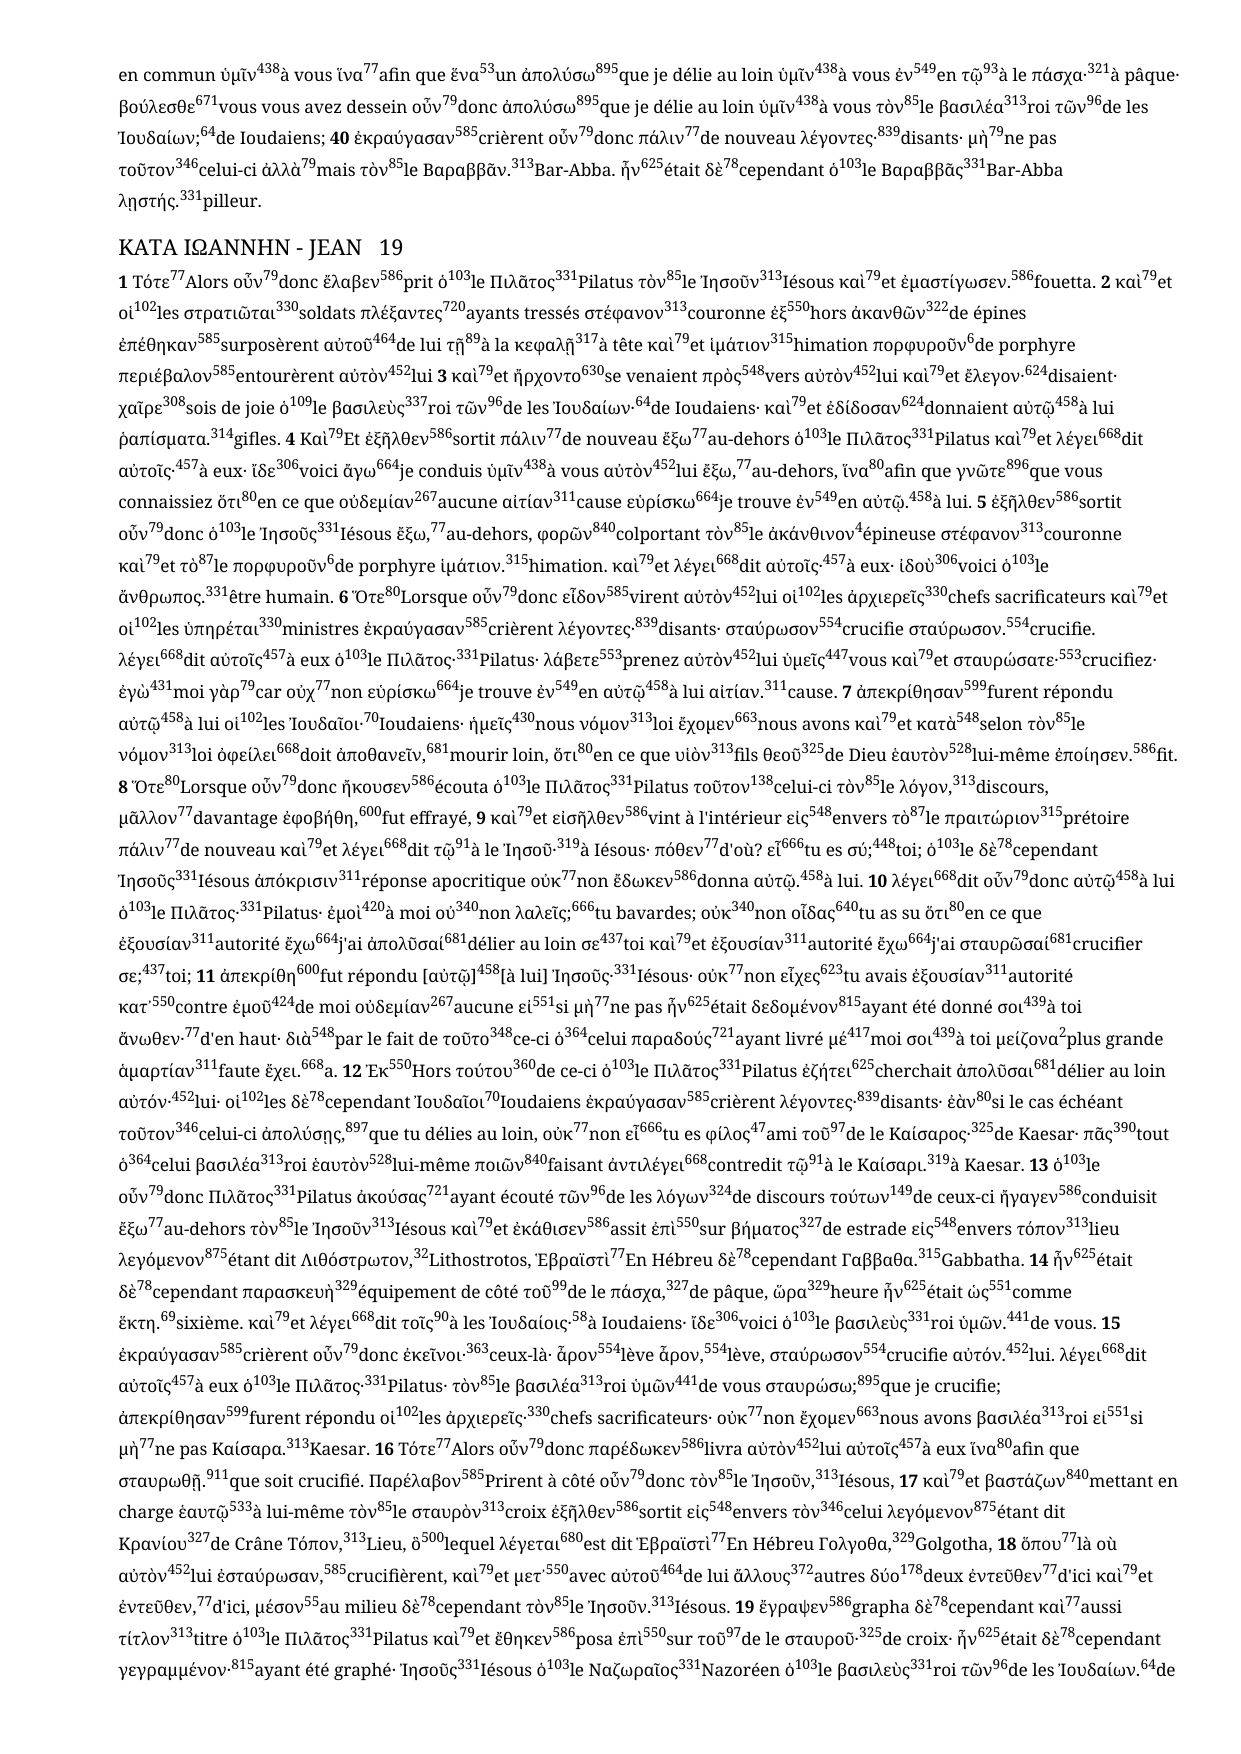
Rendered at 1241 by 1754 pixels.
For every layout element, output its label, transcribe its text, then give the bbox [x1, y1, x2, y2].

text ΚΑΤΑ ΙΩΑΝΝΗΝ - JEAN 19 [118, 231, 1181, 261]
text 1 Τότε77Alors οὖν79donc ἔλαβεν586prit ὁ103le Πιλᾶτος331Pilatus τὸν85le Ἰησοῦν313Iésous καὶ79et ἐμαστίγωσεν.586fouetta. 2 καὶ79et οἱ102les στρατιῶται330soldats πλέξαντες720ayants tressés στέφανον313couronne ἐξ550hors ἀκανθῶν322de épines ἐπέθηκαν585surposèrent αὐτοῦ464de lui τῇ89à la κεφαλῇ317à tête καὶ79et ἱμάτιον315himation πορφυροῦν6de porphyre περιέβαλον585entourèrent αὐτὸν452lui 3 καὶ79et ἤρχοντο630se venaient πρὸς548vers αὐτὸν452lui καὶ79et ἔλεγον·624disaient· χαῖρε308sois de joie ὁ109le βασιλεὺς337roi τῶν96de les Ἰουδαίων·64de Ioudaiens· καὶ79et ἐδίδοσαν624donnaient αὐτῷ458à lui ῥαπίσματα.314gifles. 4 Καὶ79Et ἐξῆλθεν586sortit πάλιν77de nouveau ἔξω77au-dehors ὁ103le Πιλᾶτος331Pilatus καὶ79et λέγει668dit αὐτοῖς·457à eux· ἴδε306voici ἄγω664je conduis ὑμῖν438à vous αὐτὸν452lui ἔξω,77au-dehors, ἵνα80afin que γνῶτε896que vous connaissiez ὅτι80en ce que οὐδεμίαν267aucune αἰτίαν311cause εὑρίσκω664je trouve ἐν549en αὐτῷ.458à lui. 5 ἐξῆλθεν586sortit οὖν79donc ὁ103le Ἰησοῦς331Iésous ἔξω,77au-dehors, φορῶν840colportant τὸν85le ἀκάνθινον4épineuse στέφανον313couronne καὶ79et τὸ87le πορφυροῦν6de porphyre ἱμάτιον.315himation. καὶ79et λέγει668dit αὐτοῖς·457à eux· ἰδοὺ306voici ὁ103le ἄνθρωπος.331être humain. 6 Ὅτε80Lorsque οὖν79donc εἶδον585virent αὐτὸν452lui οἱ102les ἀρχιερεῖς330chefs sacrificateurs καὶ79et οἱ102les ὑπηρέται330ministres ἐκραύγασαν585crièrent λέγοντες·839disants· σταύρωσον554crucifie σταύρωσον.554crucifie. λέγει668dit αὐτοῖς457à eux ὁ103le Πιλᾶτος·331Pilatus· λάβετε553prenez αὐτὸν452lui ὑμεῖς447vous καὶ79et σταυρώσατε·553crucifiez· ἐγὼ431moi γὰρ79car οὐχ77non εὑρίσκω664je trouve ἐν549en αὐτῷ458à lui αἰτίαν.311cause. 7 ἀπεκρίθησαν599furent répondu αὐτῷ458à lui οἱ102les Ἰουδαῖοι·70Ioudaiens· ἡμεῖς430nous νόμον313loi ἔχομεν663nous avons καὶ79et κατὰ548selon τὸν85le νόμον313loi ὀφείλει668doit ἀποθανεῖν,681mourir loin, ὅτι80en ce que υἱὸν313fils θεοῦ325de Dieu ἑαυτὸν528lui-même ἐποίησεν.586fit. 8 Ὅτε80Lorsque οὖν79donc ἤκουσεν586écouta ὁ103le Πιλᾶτος331Pilatus τοῦτον138celui-ci τὸν85le λόγον,313discours, μᾶλλον77davantage ἐφοβήθη,600fut effrayé, 9 καὶ79et εἰσῆλθεν586vint à l'intérieur εἰς548envers τὸ87le πραιτώριον315prétoire πάλιν77de nouveau καὶ79et λέγει668dit τῷ91à le Ἰησοῦ·319à Iésous· πόθεν77d'où? εἶ666tu es σύ;448toi; ὁ103le δὲ78cependant Ἰησοῦς331Iésous ἀπόκρισιν311réponse apocritique οὐκ77non ἔδωκεν586donna αὐτῷ.458à lui. 10 λέγει668dit οὖν79donc αὐτῷ458à lui ὁ103le Πιλᾶτος·331Pilatus· ἐμοὶ420à moi οὐ340non λαλεῖς;666tu bavardes; οὐκ340non οἶδας640tu as su ὅτι80en ce que ἐξουσίαν311autorité ἔχω664j'ai ἀπολῦσαί681délier au loin σε437toi καὶ79et ἐξουσίαν311autorité ἔχω664j'ai σταυρῶσαί681crucifier σε;437toi; 11 ἀπεκρίθη600fut répondu [αὐτῷ]458[à lui] Ἰησοῦς·331Iésous· οὐκ77non εἶχες623tu avais ἐξουσίαν311autorité κατ᾽550contre ἐμοῦ424de moi οὐδεμίαν267aucune εἰ551si μὴ77ne pas ἦν625était δεδομένον815ayant été donné σοι439à toi ἄνωθεν·77d'en haut· διὰ548par le fait de τοῦτο348ce-ci ὁ364celui παραδούς721ayant livré μέ417moi σοι439à toi μείζονα2plus grande ἁμαρτίαν311faute ἔχει.668a. 12 Ἐκ550Hors τούτου360de ce-ci ὁ103le Πιλᾶτος331Pilatus ἐζήτει625cherchait ἀπολῦσαι681délier au loin αὐτόν·452lui· οἱ102les δὲ78cependant Ἰουδαῖοι70Ioudaiens ἐκραύγασαν585crièrent λέγοντες·839disants· ἐὰν80si le cas échéant τοῦτον346celui-ci ἀπολύσῃς,897que tu délies au loin, οὐκ77non εἶ666tu es φίλος47ami τοῦ97de le Καίσαρος·325de Kaesar· πᾶς390tout ὁ364celui βασιλέα313roi ἑαυτὸν528lui-même ποιῶν840faisant ἀντιλέγει668contredit τῷ91à le Καίσαρι.319à Kaesar. 13 ὁ103le οὖν79donc Πιλᾶτος331Pilatus ἀκούσας721ayant écouté τῶν96de les λόγων324de discours τούτων149de ceux-ci ἤγαγεν586conduisit ἔξω77au-dehors τὸν85le Ἰησοῦν313Iésous καὶ79et ἐκάθισεν586assit ἐπὶ550sur βήματος327de estrade εἰς548envers τόπον313lieu λεγόμενον875étant dit Λιθόστρωτον,32Lithostrotos, Ἑβραϊστὶ77En Hébreu δὲ78cependant Γαββαθα.315Gabbatha. 14 ἦν625était δὲ78cependant παρασκευὴ329équipement de côté τοῦ99de le πάσχα,327de pâque, ὥρα329heure ἦν625était ὡς551comme ἕκτη.69sixième. καὶ79et λέγει668dit τοῖς90à les Ἰουδαίοις·58à Ioudaiens· ἴδε306voici ὁ103le βασιλεὺς331roi ὑμῶν.441de vous. 15 ἐκραύγασαν585crièrent οὖν79donc ἐκεῖνοι·363ceux-là· ἆρον554lève ἆρον,554lève, σταύρωσον554crucifie αὐτόν.452lui. λέγει668dit αὐτοῖς457à eux ὁ103le Πιλᾶτος·331Pilatus· τὸν85le βασιλέα313roi ὑμῶν441de vous σταυρώσω;895que je crucifie; ἀπεκρίθησαν599furent répondu οἱ102les ἀρχιερεῖς·330chefs sacrificateurs· οὐκ77non ἔχομεν663nous avons βασιλέα313roi εἰ551si μὴ77ne pas Καίσαρα.313Kaesar. 16 Τότε77Alors οὖν79donc παρέδωκεν586livra αὐτὸν452lui αὐτοῖς457à eux ἵνα80afin que σταυρωθῇ.911que soit crucifié. Παρέλαβον585Prirent à côté οὖν79donc τὸν85le Ἰησοῦν,313Iésous, 17 καὶ79et βαστάζων840mettant en charge ἑαυτῷ533à lui-même τὸν85le σταυρὸν313croix ἐξῆλθεν586sortit εἰς548envers τὸν346celui λεγόμενον875étant dit Κρανίου327de Crâne Τόπον,313Lieu, ὃ500lequel λέγεται680est dit Ἑβραϊστὶ77En Hébreu Γολγοθα,329Golgotha, 18 ὅπου77là où αὐτὸν452lui ἐσταύρωσαν,585crucifièrent, καὶ79et μετ᾽550avec αὐτοῦ464de lui ἄλλους372autres δύο178deux ἐντεῦθεν77d'ici καὶ79et ἐντεῦθεν,77d'ici, μέσον55au milieu δὲ78cependant τὸν85le Ἰησοῦν.313Iésous. 19 ἔγραψεν586grapha δὲ78cependant καὶ77aussi τίτλον313titre ὁ103le Πιλᾶτος331Pilatus καὶ79et ἔθηκεν586posa ἐπὶ550sur τοῦ97de le σταυροῦ·325de croix· ἦν625était δὲ78cependant γεγραμμένον·815ayant été graphé· Ἰησοῦς331Iésous ὁ103le Ναζωραῖος331Nazoréen ὁ103le βασιλεὺς331roi τῶν96de les Ἰουδαίων.64de Ioudaiens. 20 τοῦτον138celui-ci οὖν79donc τὸν85le τίτλον313titre πολλοὶ389nombreux ἀνέγνωσαν585prirent connaissance τῶν96de les Ἰουδαίων,64de Ioudaiens, ὅτι80en ce que ἐγγὺς77proche ἦν625était ὁ103le τόπος331lieu τῆς95de la πόλεως323de cité ὅπου77là où ἐσταυρώθη600fut crucifié ὁ103le Ἰησοῦς·331Iésous· καὶ79et ἦν625était γεγραμμένον815ayant été graphé Ἑβραϊστί,77En Hébreu, Ῥωμαϊστί,77En Romain, Ἑλληνιστί.77En Helléniste. 21 ἔλεγον624disaient οὖν79donc τῷ91à le Πιλάτῳ319à Pilatus οἱ102les ἀρχιερεῖς330chefs sacrificateurs τῶν96de les Ἰουδαίων·64de Ioudaiens· μὴ79ne pas γράφε·570graphe· ὁ103le βασιλεὺς331roi τῶν96de les Ἰουδαίων,64de Ioudaiens, ἀλλ᾽79mais ὅτι80en ce que ἐκεῖνος364celui-là εἶπεν·586dit· βασιλεύς331roi εἰμι664je suis τῶν96de les Ἰουδαίων.64de Ioudaiens. 22 ἀπεκρίθη600fut répondu ὁ103le Πιλᾶτος·331Pilatus· ὃ482lequel γέγραφα,638j'ai graphé, γέγραφα.638j'ai graphé. 23 Οἱ102Les οὖν79donc στρατιῶται,330soldats, ὅτε80lorsque ἐσταύρωσαν585crucifièrent τὸν85le Ἰησοῦν,313Iésous, ἔλαβον585prirent τὰ86les ἱμάτια314himations αὐτοῦ464de lui καὶ79et ἐποίησαν585firent τέσσαρα180quatre μέρη,314parts, ἑκάστῳ275à chacun στρατιώτῃ319à soldat μέρος,315part, καὶ79et τὸν85le χιτῶνα.313chiton. ἦν625était δὲ78cependant ὁ103le χιτὼν331chiton ἄραφος,47sans couture, ἐκ550hors τῶν359de ces ἄνωθεν77d'en haut ὑφαντὸς47tissé δι᾽550par ὅλου.384de tout entier. 24 εἶπαν585dirent οὖν79donc πρὸς548vers ἀλλήλους·501les uns les autres· μὴ79ne pas σχίσωμεν894que nous scindions αὐτόν,452lui, ἀλλὰ79mais λάχωμεν894que nous obtenions par le sort περὶ550autour αὐτοῦ464de lui τίνος405de quel ἔσται·612se sera· ἵνα80afin que ἡ101la γραφὴ329graphe πληρωθῇ911que soit fait plénitude [ἡ362[celle λέγουσα]·838disante]· διεμερίσαντο591se partagèrent en séparant τὰ86les ἱμάτιά314himations μου424de moi ἑαυτοῖς532à eux-mêmes καὶ79et ἐπὶ548sur τὸν85le ἱματισμόν313habillement d'himation μου424de moi ἔβαλον585jetèrent κλῆρον.313lot. Οἱ102Les μὲν79certes οὖν79donc στρατιῶται330soldats ταῦτα347ces-ci ἐποίησαν.585firent. 25 Εἱστήκεισαν658Avaient dressé δὲ78cependant παρὰ549à côté τῷ91à le σταυρῷ319à croix τοῦ97de le Ἰησοῦ325de Iésous ἡ101la μήτηρ329mère αὐτοῦ464de lui καὶ79et ἡ101la ἀδελφὴ329soeur τῆς95de la μητρὸς323de mère αὐτοῦ,464de lui, Μαρία329Maria ἡ362celle τοῦ97de le Κλωπᾶ325de Klopas καὶ79et Μαρία329Maria ἡ101la Μαγδαληνή.329Magdalene. 26 Ἰησοῦς331Iésous οὖν79donc ἰδὼν721ayant vu τὴν243la μητέρα311mère καὶ79et τὸν85le μαθητὴν313disciple παρεστῶτα770ayant dressé à côté ὃν480lequel ἠγάπα,625aimait, λέγει668dit τῇ89à la μητρί·317à mère· γύναι,335femme, ἰδοὺ306voici ὁ103le υἱός331fils σου.442de toi. 27 εἶτα77puis λέγει668dit τῷ91à le μαθητῇ·319à disciple· ἴδε306voici ἡ101la μήτηρ329mère σου.442de toi. καὶ79et ἀπ᾽550au loin ἐκείνης148de celle-là τῆς95de la ὥρας323de heure ἔλαβεν586prit ὁ103le μαθητὴς331disciple αὐτὴν450elle εἰς548envers τὰ246les ἴδια.347en propres. 28 Μετὰ548Après τοῦτο348ce-ci εἰδὼς783ayant su ὁ103le Ἰησοῦς331Iésous ὅτι80en ce que ἤδη77déjà πάντα391tous τετέλεσται,654a été achevé, ἵνα80afin que τελειωθῇ911que soit perfectionné ἡ101la γραφή,329graphe, λέγει·668dit· διψῶ.664j'ai soif. 29 σκεῦος333ustensile ἔκειτο631se couchait ὄξους327de vinaigre μεστόν·73plein· σπόγγον313éponge οὖν79donc μεστὸν4plein τοῦ99de le ὄξους327de vinaigre ὑσσώπῳ319à hysope περιθέντες720ayants posés autour προσήνεγκαν585apportèrent αὐτοῦ464de lui τῷ253à le στόματι.321à bouche. 30 ὅτε80lorsque οὖν79donc ἔλαβεν586prit τὸ87le ὄξος315vinaigre [ὁ]364[celui] Ἰησοῦς331Iésous εἶπεν·586dit· τετέλεσται,654a été achevé, καὶ79et κλίνας721ayant cliné τὴν83la κεφαλὴν311tête παρέδωκεν586livra τὸ247le πνεῦμα.315souffle. 31 Οἱ102Les οὖν79donc Ἰουδαῖοι,70Ioudaiens, ἐπεὶ80puisque παρασκευὴ329équipement de côté ἦν,625était, ἵνα80afin que μὴ77ne pas μείνῃ899que reste ἐπὶ550sur τοῦ97de le σταυροῦ325de croix τὰ104les σώματα332corps ἐν549en τῷ93à le σαββάτῳ,321à sabbat, ἦν625était γὰρ79car μεγάλη45grande ἡ101la ἡμέρα329journée ἐκείνου152de ce-là τοῦ99de le σαββάτου,327de sabbat, ἠρώτησαν585sollicitèrent τὸν85le Πιλᾶτον313Pilatus ἵνα80afin que κατεαγῶσιν910que soient fracassé de haut en bas αὐτῶν463de eux τὰ104les σκέλη332jambes καὶ79et ἀρθῶσιν.910que soient levé. 32 ἦλθον585vinrent οὖν79donc οἱ102les στρατιῶται330soldats καὶ79et τοῦ97de le μὲν79certes πρώτου65de premier κατέαξαν585fracassèrent de haut en bas τὰ86les σκέλη314jambes καὶ79et τοῦ97de le ἄλλου384de autre τοῦ358de celui συσταυρωθέντος754de ayant été crucifié avec αὐτῷ·458à lui· 33 ἐπὶ548sur δὲ78cependant τὸν85le Ἰησοῦν313Iésous ἐλθόντες,720ayants venus, ὡς80comme εἶδον585virent ἤδη77déjà αὐτὸν452lui τεθνηκότα,770ayant mort, οὐ77non κατέαξαν585fracassèrent de haut en bas αὐτοῦ464de lui τὰ86les σκέλη,314jambes, 34 ἀλλ᾽79mais εἷς71un τῶν96de les στρατιωτῶν324de soldats λόγχῃ317à lance αὐτοῦ464de lui τὴν83la πλευρὰν311côté ἔνυξεν,586piqua, καὶ79et ἐξῆλθεν586sortit εὐθὺς77directement αἷμα333sang καὶ79et ὕδωρ.333eau. 35 καὶ79et ὁ364celui ἑωρακὼς783ayant vu μεμαρτύρηκεν,642a témoigné, καὶ79et ἀληθινὴ45véritable αὐτοῦ464de lui ἐστιν668est ἡ101la μαρτυρία,329témoignation, καὶ79et ἐκεῖνος364celui-là οἶδεν642a su ὅτι80en ce que ἀληθῆ54vrais λέγει,668dit, ἵνα80afin que καὶ77aussi ὑμεῖς447vous πιστεύ[σ]ητε.896que vous croyiez. 36 ἐγένετο592se devint γὰρ79car ταῦτα365ces-ci ἵνα80afin que ἡ101la γραφὴ329graphe πληρωθῇ·911que soit fait plénitude· ὀστοῦν333os οὐ77non συντριβήσεται619sera broyé ensemble αὐτοῦ.464de lui. 37 καὶ79et πάλιν77de nouveau ἑτέρα130autre-différente γραφὴ329graphe λέγει·668dit· ὄψονται611se verront εἰς548envers ὃν480lequel ἐξεκέντησαν.585transpercèrent. 38 Μετὰ548Après δὲ78cependant ταῦτα347ces-ci ἠρώτησεν586sollicita τὸν85le Πιλᾶτον313Pilatus Ἰωσὴφ331Ioseph [ὁ]364[celui] ἀπὸ550au loin Ἁριμαθαίας,323de Arimathée, ὢν840étant μαθητὴς331disciple τοῦ97de le Ἰησοῦ325de Iésous κεκρυμμένος813ayant été caché δὲ78cependant διὰ548par le fait de τὸν85le φόβον313effroi τῶν96de les Ἰουδαίων,64de Ioudaiens, ἵνα80afin que ἄρῃ899que lève τὸ87le σῶμα315corps τοῦ97de le Ἰησοῦ·325de Iésous· καὶ79et ἐπέτρεψεν586permit ὁ103le Πιλᾶτος.331Pilatus. ἦλθεν586vint οὖν79donc καὶ79et ἦρεν586leva τὸ87le σῶμα315corps αὐτοῦ.464de lui. 39 ἦλθεν586vint δὲ78cependant καὶ77aussi Νικόδημος,331Nikodème, ὁ364celui ἐλθὼν721ayant venu πρὸς548vers αὐτὸν452lui νυκτὸς323de nuit τὸ87le πρῶτον,55premier, φέρων840portant μίγμα315mixture σμύρνης323de myrrhe καὶ79et ἀλόης323de aloès ὡς77comme λίτρας310livres ἑκατόν.176cent. 40 ἔλαβον585prirent οὖν79donc τὸ87le σῶμα315corps τοῦ97de le Ἰησοῦ325de Iésous καὶ79et ἔδησαν585attachèrent de lien αὐτὸ454lui ὀθονίοις320à étoffes de lins μετὰ550avec τῶν98de les ἀρωμάτων,326de aromates, καθὼς77de haut en bas comme ἔθος333coutume ἐστὶν668est τοῖς90à les Ἰουδαίοις58à Ioudaiens ἐνταφιάζειν.689enterrer. 41 ἦν625était δὲ78cependant ἐν549en τῷ91à le τόπῳ319à lieu ὅπου77là où ἐσταυρώθη600fut crucifié κῆπος,331jardin, καὶ79et ἐν549en τῷ91à le κήπῳ319à jardin μνημεῖον333mémorial καινὸν24nouveau ἐν549en ᾧ488à lequel οὐδέπω77non cependant encore οὐδεὶς390aucun ἦν625était τεθειμένος·813ayant été posé· 42 ἐκεῖ77là οὖν79donc διὰ548par le fait de τὴν83la παρασκευὴν311équipement de côté τῶν96de les Ἰουδαίων,64de Ioudaiens, ὅτι80en ce que ἐγγὺς77proche ἦν625était τὸ105le μνημεῖον,333mémorial, ἔθηκαν585posèrent τὸν85le Ἰησοῦν.313Iésous. [118, 266, 1181, 1682]
